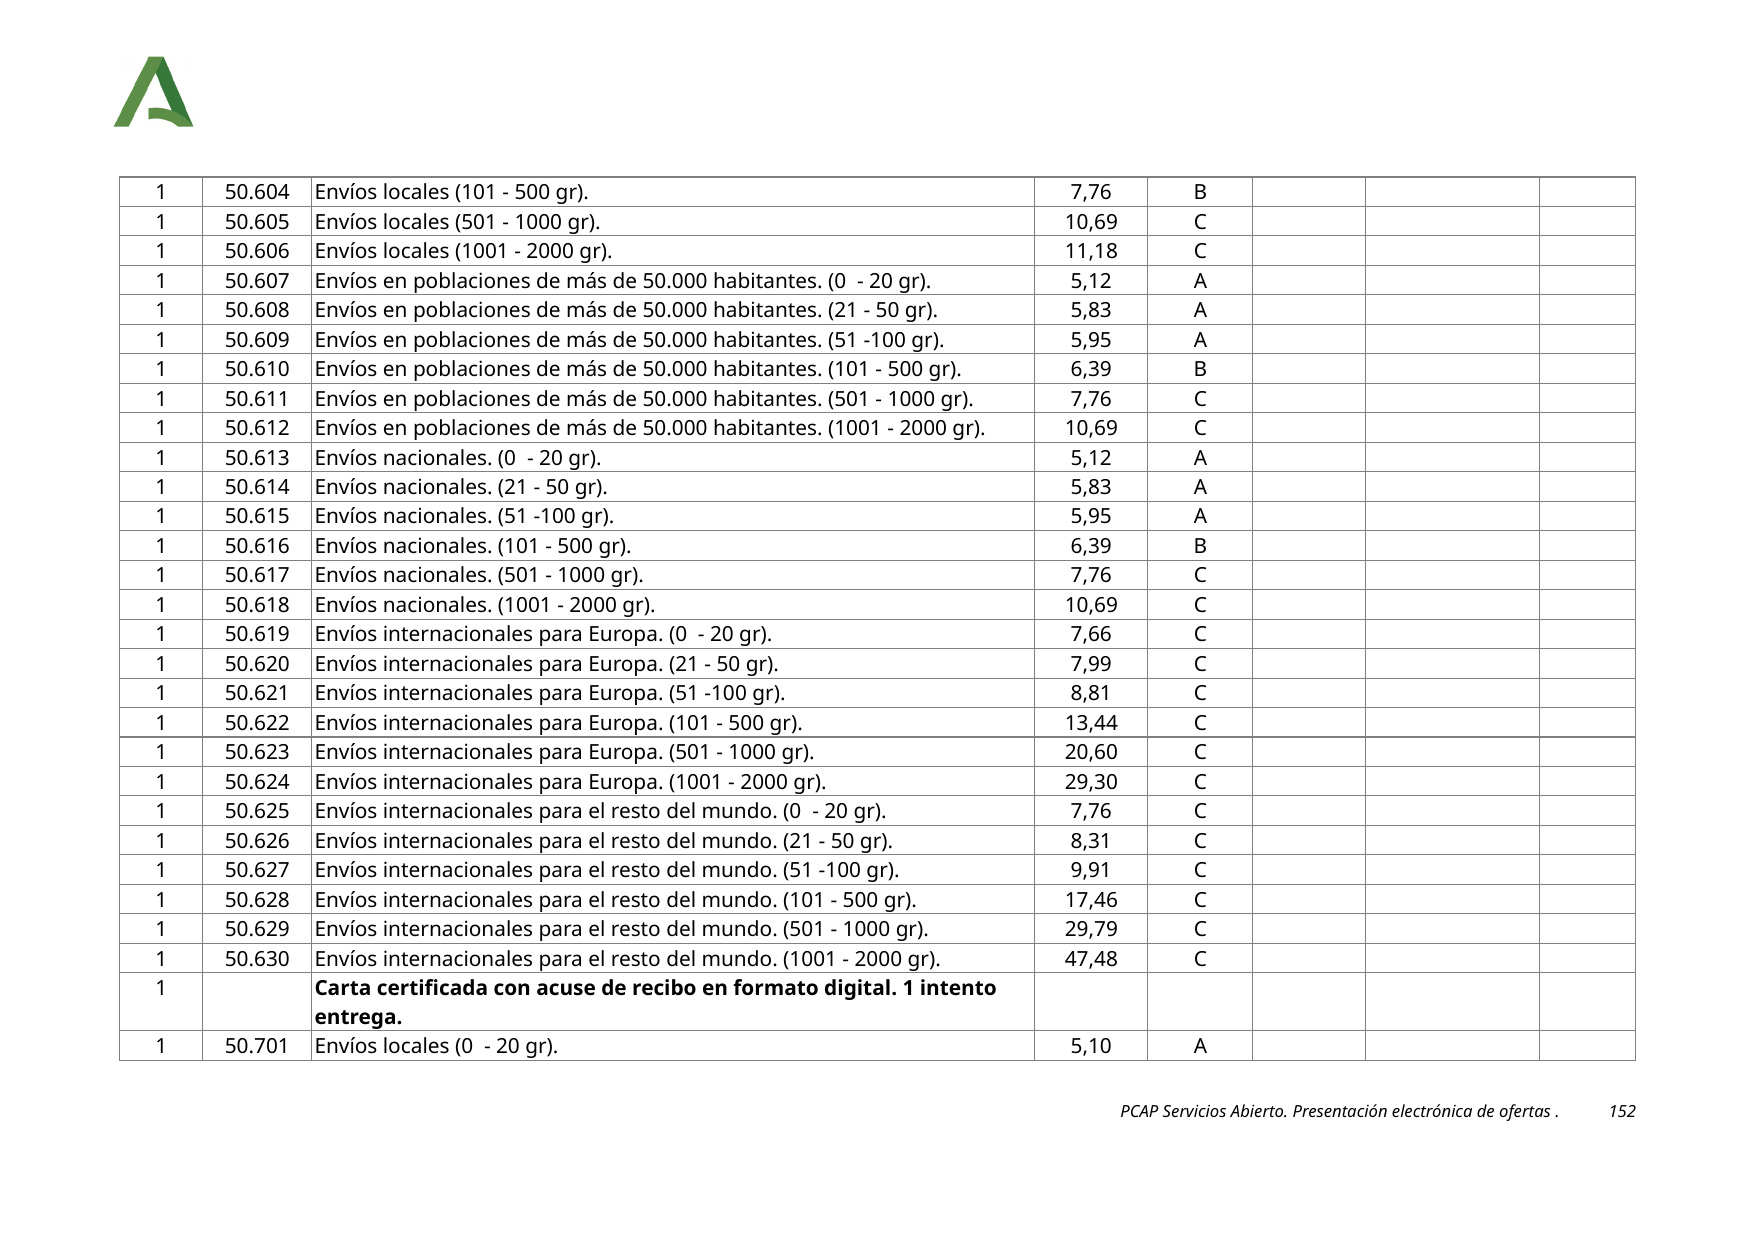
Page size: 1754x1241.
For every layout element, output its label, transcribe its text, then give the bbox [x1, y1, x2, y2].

table_cell [1366, 413, 1539, 442]
table_cell [1253, 620, 1365, 648]
table_cell [1540, 620, 1635, 648]
table_cell [1253, 1031, 1365, 1060]
table_cell Envíos internacionales para el resto del mundo. (101 - 500 gr). [312, 885, 1034, 913]
table_cell 11,18 [1035, 236, 1147, 265]
table_cell B [1148, 531, 1252, 559]
table_cell [1366, 973, 1539, 1030]
table_cell 1 [120, 708, 202, 736]
table_cell A [1148, 325, 1252, 353]
table_cell C [1148, 767, 1252, 795]
table_cell [1366, 649, 1539, 677]
table_cell A [1148, 472, 1252, 501]
table_cell 1 [120, 649, 202, 677]
table_cell C [1148, 796, 1252, 825]
table_cell 1 [120, 826, 202, 854]
table_cell B [1148, 178, 1252, 206]
table_cell [1366, 236, 1539, 265]
table_cell [1540, 354, 1635, 383]
table_cell 1 [120, 855, 202, 884]
table_cell C [1148, 708, 1252, 736]
table_cell Envíos internacionales para el resto del mundo. (501 - 1000 gr). [312, 914, 1034, 943]
table_cell Envíos internacionales para Europa. (0 - 20 gr). [312, 620, 1034, 648]
table_cell [1366, 679, 1539, 707]
table_cell [1366, 796, 1539, 825]
table_cell 5,12 [1035, 266, 1147, 294]
table_cell 50.624 [203, 767, 311, 795]
table_cell [1540, 1031, 1635, 1060]
table_cell [1366, 855, 1539, 884]
table_cell Envíos nacionales. (51 -100 gr). [312, 502, 1034, 530]
table_cell [1540, 973, 1635, 1030]
table_cell 1 [120, 767, 202, 795]
table_cell [1035, 973, 1147, 1030]
table_cell 9,91 [1035, 855, 1147, 884]
table_cell [1540, 826, 1635, 854]
table_cell 50.627 [203, 855, 311, 884]
table_cell 50.605 [203, 207, 311, 235]
table_cell A [1148, 295, 1252, 324]
table_cell [1366, 708, 1539, 736]
table_cell [1253, 796, 1365, 825]
table_cell 1 [120, 443, 202, 471]
table_cell [1253, 708, 1365, 736]
table_cell 50.608 [203, 295, 311, 324]
table_cell C [1148, 561, 1252, 589]
table_cell 5,10 [1035, 1031, 1147, 1060]
table_cell C [1148, 590, 1252, 618]
table_cell 10,69 [1035, 207, 1147, 235]
table_cell Envíos nacionales. (501 - 1000 gr). [312, 561, 1034, 589]
table_cell [1366, 885, 1539, 913]
table_cell [1253, 944, 1365, 972]
table_cell 8,81 [1035, 679, 1147, 707]
table_cell 1 [120, 354, 202, 383]
table_cell [1540, 295, 1635, 324]
table_cell Envíos internacionales para Europa. (501 - 1000 gr). [312, 738, 1034, 766]
table_cell Envíos internacionales para el resto del mundo. (51 -100 gr). [312, 855, 1034, 884]
table_cell [1540, 413, 1635, 442]
table_cell [1366, 561, 1539, 589]
table_cell Envíos locales (0 - 20 gr). [312, 1031, 1034, 1060]
table_cell C [1148, 207, 1252, 235]
table_cell Envíos internacionales para Europa. (1001 - 2000 gr). [312, 767, 1034, 795]
table_cell 50.701 [203, 1031, 311, 1060]
table_cell [1253, 561, 1365, 589]
table_cell 5,83 [1035, 295, 1147, 324]
table_cell 50.609 [203, 325, 311, 353]
table_cell [1253, 767, 1365, 795]
table_cell Envíos internacionales para Europa. (101 - 500 gr). [312, 708, 1034, 736]
table_cell [1253, 502, 1365, 530]
table_cell [1253, 354, 1365, 383]
table_cell 1 [120, 384, 202, 412]
table_cell Envíos internacionales para el resto del mundo. (0 - 20 gr). [312, 796, 1034, 825]
table_cell Envíos en poblaciones de más de 50.000 habitantes. (21 - 50 gr). [312, 295, 1034, 324]
table_cell 50.613 [203, 443, 311, 471]
table_cell [1366, 1031, 1539, 1060]
table_cell [1540, 855, 1635, 884]
table_cell Envíos locales (501 - 1000 gr). [312, 207, 1034, 235]
table_cell C [1148, 826, 1252, 854]
table_cell [1253, 178, 1365, 206]
table_cell [203, 973, 311, 1030]
table_cell 1 [120, 502, 202, 530]
table_cell 1 [120, 796, 202, 825]
table_cell C [1148, 679, 1252, 707]
table_cell 50.619 [203, 620, 311, 648]
table_cell [1366, 502, 1539, 530]
table_cell C [1148, 413, 1252, 442]
table_cell [1253, 531, 1365, 559]
table_cell [1540, 443, 1635, 471]
table_cell [1253, 325, 1365, 353]
table_cell C [1148, 649, 1252, 677]
table_cell 13,44 [1035, 708, 1147, 736]
table_cell [1540, 796, 1635, 825]
table_cell 1 [120, 561, 202, 589]
table_cell 1 [120, 472, 202, 501]
table_cell [1540, 561, 1635, 589]
table_cell Envíos internacionales para el resto del mundo. (21 - 50 gr). [312, 826, 1034, 854]
table_cell [1253, 649, 1365, 677]
table_cell 7,99 [1035, 649, 1147, 677]
table_cell [1366, 472, 1539, 501]
table_cell 7,76 [1035, 384, 1147, 412]
table_cell 1 [120, 266, 202, 294]
table_cell 10,69 [1035, 413, 1147, 442]
table_cell [1540, 531, 1635, 559]
table_cell Envíos nacionales. (101 - 500 gr). [312, 531, 1034, 559]
table_cell [1253, 472, 1365, 501]
table_cell 50.618 [203, 590, 311, 618]
table_cell [1253, 855, 1365, 884]
table_cell Envíos internacionales para Europa. (51 -100 gr). [312, 679, 1034, 707]
table_cell [1540, 679, 1635, 707]
table_cell [1253, 236, 1365, 265]
table_cell 1 [120, 973, 202, 1030]
table_cell [1540, 885, 1635, 913]
table_cell 5,95 [1035, 502, 1147, 530]
table_cell Envíos nacionales. (1001 - 2000 gr). [312, 590, 1034, 618]
table_cell [1366, 826, 1539, 854]
table_cell 50.628 [203, 885, 311, 913]
table_cell Envíos internacionales para Europa. (21 - 50 gr). [312, 649, 1034, 677]
table_cell 6,39 [1035, 531, 1147, 559]
picture [109, 52, 198, 131]
table_cell Carta certificada con acuse de recibo en formato digital. 1 intento entrega. [312, 973, 1034, 1030]
table_cell 1 [120, 1031, 202, 1060]
table_cell A [1148, 502, 1252, 530]
table_cell [1366, 767, 1539, 795]
table_cell A [1148, 443, 1252, 471]
table_cell 29,79 [1035, 914, 1147, 943]
table_cell 1 [120, 944, 202, 972]
table_cell [1253, 590, 1365, 618]
table_cell 1 [120, 207, 202, 235]
table_cell [1366, 590, 1539, 618]
table_cell 50.611 [203, 384, 311, 412]
table_cell 1 [120, 413, 202, 442]
table_cell [1540, 502, 1635, 530]
table_cell C [1148, 236, 1252, 265]
table_cell 50.623 [203, 738, 311, 766]
table_cell 29,30 [1035, 767, 1147, 795]
table_cell C [1148, 855, 1252, 884]
table_cell Envíos en poblaciones de más de 50.000 habitantes. (101 - 500 gr). [312, 354, 1034, 383]
table_cell 50.630 [203, 944, 311, 972]
table_cell Envíos nacionales. (21 - 50 gr). [312, 472, 1034, 501]
table_cell Envíos en poblaciones de más de 50.000 habitantes. (0 - 20 gr). [312, 266, 1034, 294]
table_cell A [1148, 266, 1252, 294]
table_cell Envíos en poblaciones de más de 50.000 habitantes. (51 -100 gr). [312, 325, 1034, 353]
table_cell 50.604 [203, 178, 311, 206]
table_cell C [1148, 620, 1252, 648]
table_cell C [1148, 914, 1252, 943]
table_cell [1253, 207, 1365, 235]
table_cell Envíos locales (101 - 500 gr). [312, 178, 1034, 206]
table_cell 1 [120, 738, 202, 766]
table_cell [1253, 443, 1365, 471]
table_cell [1540, 236, 1635, 265]
table_cell [1366, 295, 1539, 324]
table_cell [1366, 207, 1539, 235]
table_cell 1 [120, 885, 202, 913]
table_cell 5,12 [1035, 443, 1147, 471]
table_cell 50.610 [203, 354, 311, 383]
table_cell [1540, 649, 1635, 677]
table_cell C [1148, 738, 1252, 766]
table_cell 1 [120, 531, 202, 559]
table_cell 50.622 [203, 708, 311, 736]
table_cell [1540, 767, 1635, 795]
table_cell 50.617 [203, 561, 311, 589]
table_cell C [1148, 885, 1252, 913]
table_cell 7,66 [1035, 620, 1147, 648]
table_cell [1540, 178, 1635, 206]
table_cell [1253, 973, 1365, 1030]
table_cell [1253, 266, 1365, 294]
table_cell 1 [120, 590, 202, 618]
table_cell 50.626 [203, 826, 311, 854]
table_cell [1253, 914, 1365, 943]
table_cell 50.606 [203, 236, 311, 265]
table_cell 20,60 [1035, 738, 1147, 766]
table_cell A [1148, 1031, 1252, 1060]
table_cell [1540, 207, 1635, 235]
table_cell [1253, 738, 1365, 766]
table_cell [1366, 531, 1539, 559]
table_cell Envíos internacionales para el resto del mundo. (1001 - 2000 gr). [312, 944, 1034, 972]
table_cell [1366, 738, 1539, 766]
table_cell 50.612 [203, 413, 311, 442]
table_cell [1366, 384, 1539, 412]
table_cell 50.620 [203, 649, 311, 677]
table_cell [1366, 266, 1539, 294]
table_cell [1148, 973, 1252, 1030]
table_cell 47,48 [1035, 944, 1147, 972]
table_cell [1366, 178, 1539, 206]
table_cell 8,31 [1035, 826, 1147, 854]
table_cell Envíos nacionales. (0 - 20 gr). [312, 443, 1034, 471]
table_cell 17,46 [1035, 885, 1147, 913]
table_cell [1540, 472, 1635, 501]
table_cell 1 [120, 679, 202, 707]
table_cell 7,76 [1035, 561, 1147, 589]
table_cell Envíos locales (1001 - 2000 gr). [312, 236, 1034, 265]
table_cell 50.615 [203, 502, 311, 530]
table_cell 1 [120, 325, 202, 353]
table_cell [1253, 679, 1365, 707]
table_cell 7,76 [1035, 796, 1147, 825]
table_cell [1366, 620, 1539, 648]
table_cell 7,76 [1035, 178, 1147, 206]
table_cell [1253, 295, 1365, 324]
table_cell 1 [120, 236, 202, 265]
table_cell [1540, 266, 1635, 294]
table_cell [1253, 413, 1365, 442]
table_cell Envíos en poblaciones de más de 50.000 habitantes. (1001 - 2000 gr). [312, 413, 1034, 442]
table_cell [1540, 738, 1635, 766]
table_cell Envíos en poblaciones de más de 50.000 habitantes. (501 - 1000 gr). [312, 384, 1034, 412]
table_cell 1 [120, 620, 202, 648]
table_cell C [1148, 944, 1252, 972]
table_cell [1540, 384, 1635, 412]
table_cell [1366, 325, 1539, 353]
table_cell 5,83 [1035, 472, 1147, 501]
table_cell [1366, 354, 1539, 383]
table_cell 50.616 [203, 531, 311, 559]
table_cell 6,39 [1035, 354, 1147, 383]
table_cell [1366, 914, 1539, 943]
table_cell 50.625 [203, 796, 311, 825]
table_cell 50.607 [203, 266, 311, 294]
table_cell 10,69 [1035, 590, 1147, 618]
table_cell 1 [120, 295, 202, 324]
table_cell [1366, 443, 1539, 471]
table_cell [1540, 708, 1635, 736]
table_cell [1540, 325, 1635, 353]
table_cell C [1148, 384, 1252, 412]
table_cell 1 [120, 178, 202, 206]
table_cell 5,95 [1035, 325, 1147, 353]
table_cell [1253, 885, 1365, 913]
table_cell B [1148, 354, 1252, 383]
table_cell 50.629 [203, 914, 311, 943]
table_cell [1253, 384, 1365, 412]
table_cell [1540, 590, 1635, 618]
table_cell 1 [120, 914, 202, 943]
table_cell [1366, 944, 1539, 972]
table_cell [1540, 914, 1635, 943]
table_cell 50.614 [203, 472, 311, 501]
table_cell [1253, 826, 1365, 854]
table_cell [1540, 944, 1635, 972]
table_cell 50.621 [203, 679, 311, 707]
